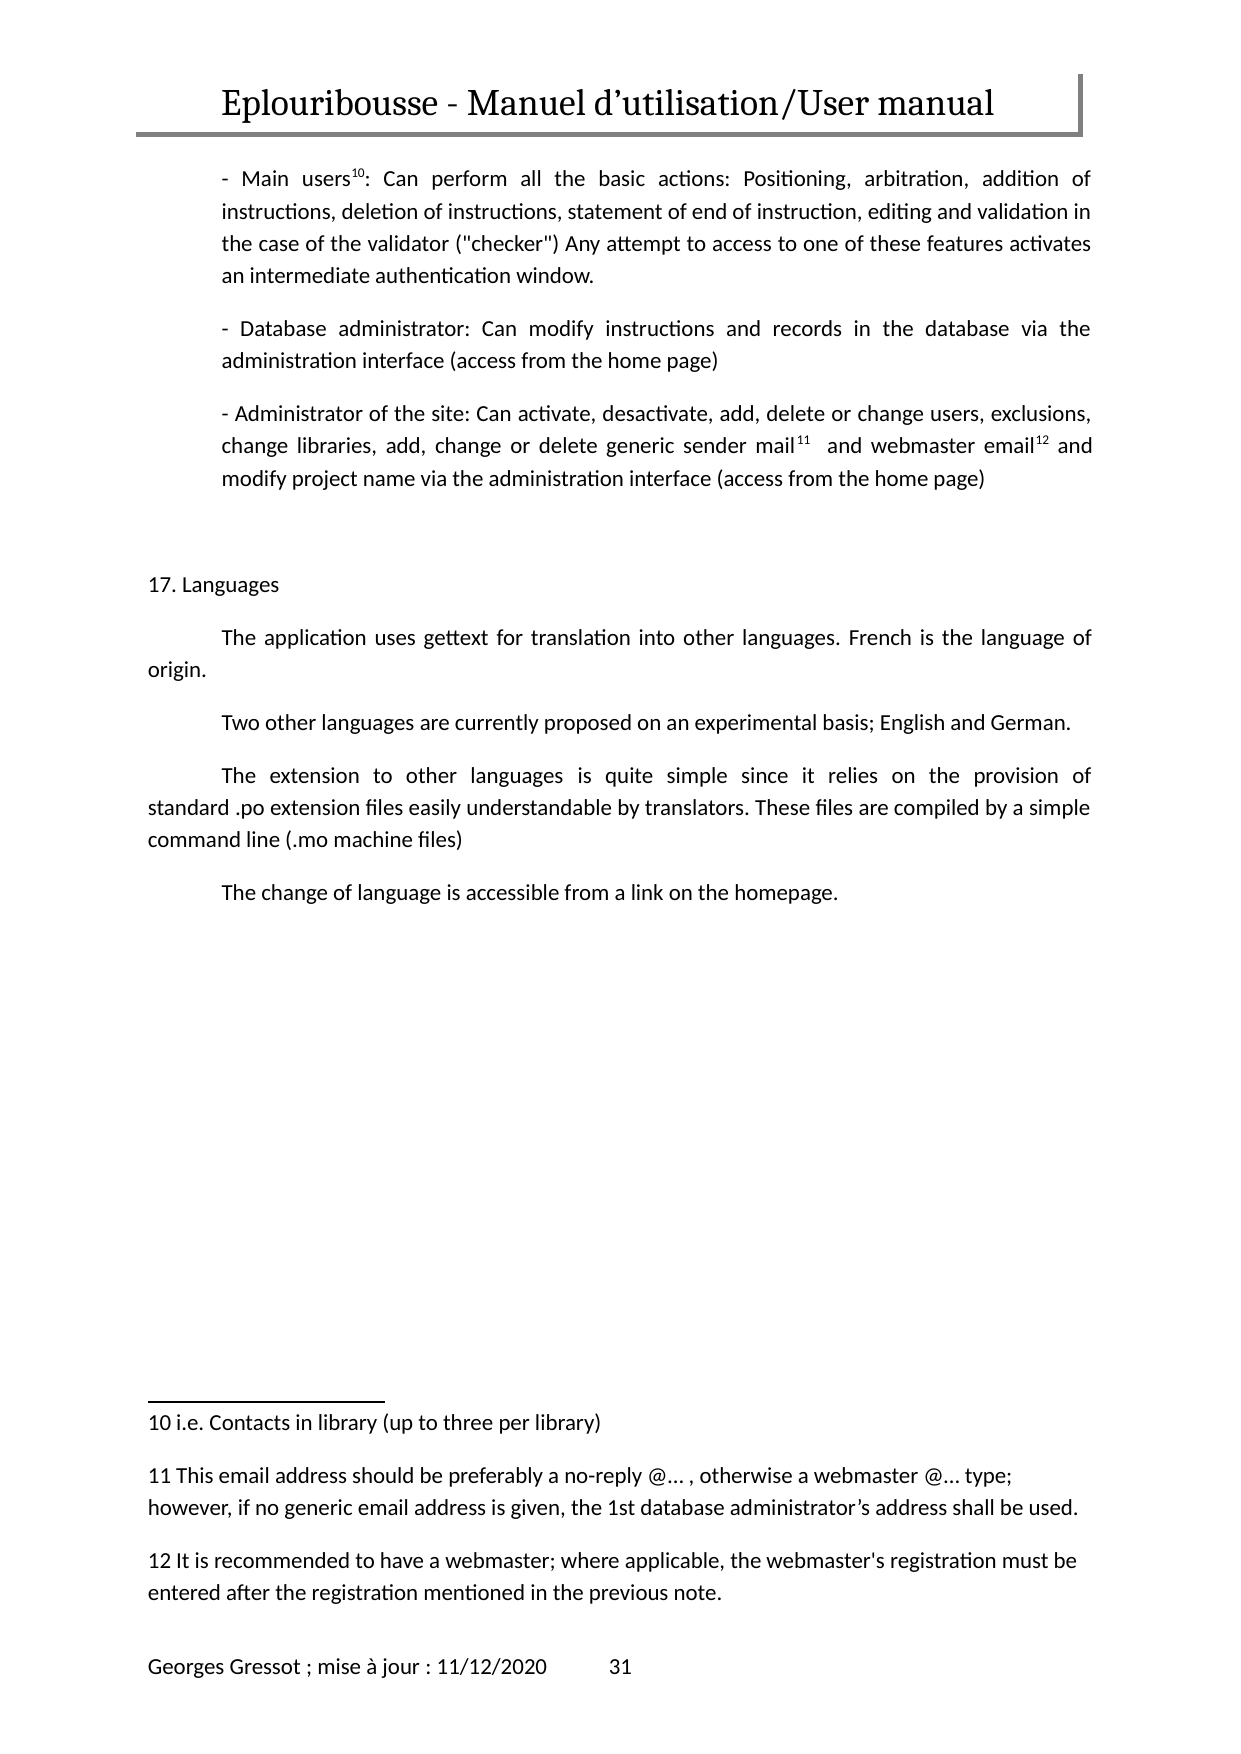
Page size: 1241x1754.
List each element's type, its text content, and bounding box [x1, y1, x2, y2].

text - Database administrator: Can modify instructions and records in the database via the administration interface (access from the home page) [221, 314, 1093, 374]
text i.e. Contacts in library (up to three per library) [148, 1408, 1093, 1436]
text - Main users: Can perform all the basic actions: Positioning, arbitration, addition of instructions, deletion of instructions, statement of end of instruction, editing and validation in the case of the validator ("checker") Any attempt to access to one of these features activates an intermediate authentication window. [221, 164, 1093, 289]
text 17. Languages [148, 570, 1093, 598]
text The change of language is accessible from a link on the homepage. [148, 878, 1093, 906]
text Two other languages ​​are currently proposed on an experimental basis; English and German. [148, 708, 1093, 736]
text The extension to other languages ​​is quite simple since it relies on the provision of standard .po extension files easily understandable by translators. These files are compiled by a simple command line (.mo machine files) [148, 761, 1093, 853]
text The application uses gettext for translation into other languages. French is the language of origin. [148, 623, 1093, 683]
text It is recommended to have a webmaster; where applicable, the webmaster's registration must be entered after the registration mentioned in the previous note. [148, 1546, 1093, 1606]
text This email address should be preferably a no-reply @… , otherwise a webmaster @… type; however, if no generic email address is given, the 1st database administrator’s address shall be used. [148, 1461, 1093, 1521]
text - Administrator of the site: Can activate, desactivate, add, delete or change users, exclusions, change libraries, add, change or delete generic sender mail and webmaster email and modify project name via the administration interface (access from the home page) [221, 399, 1093, 492]
